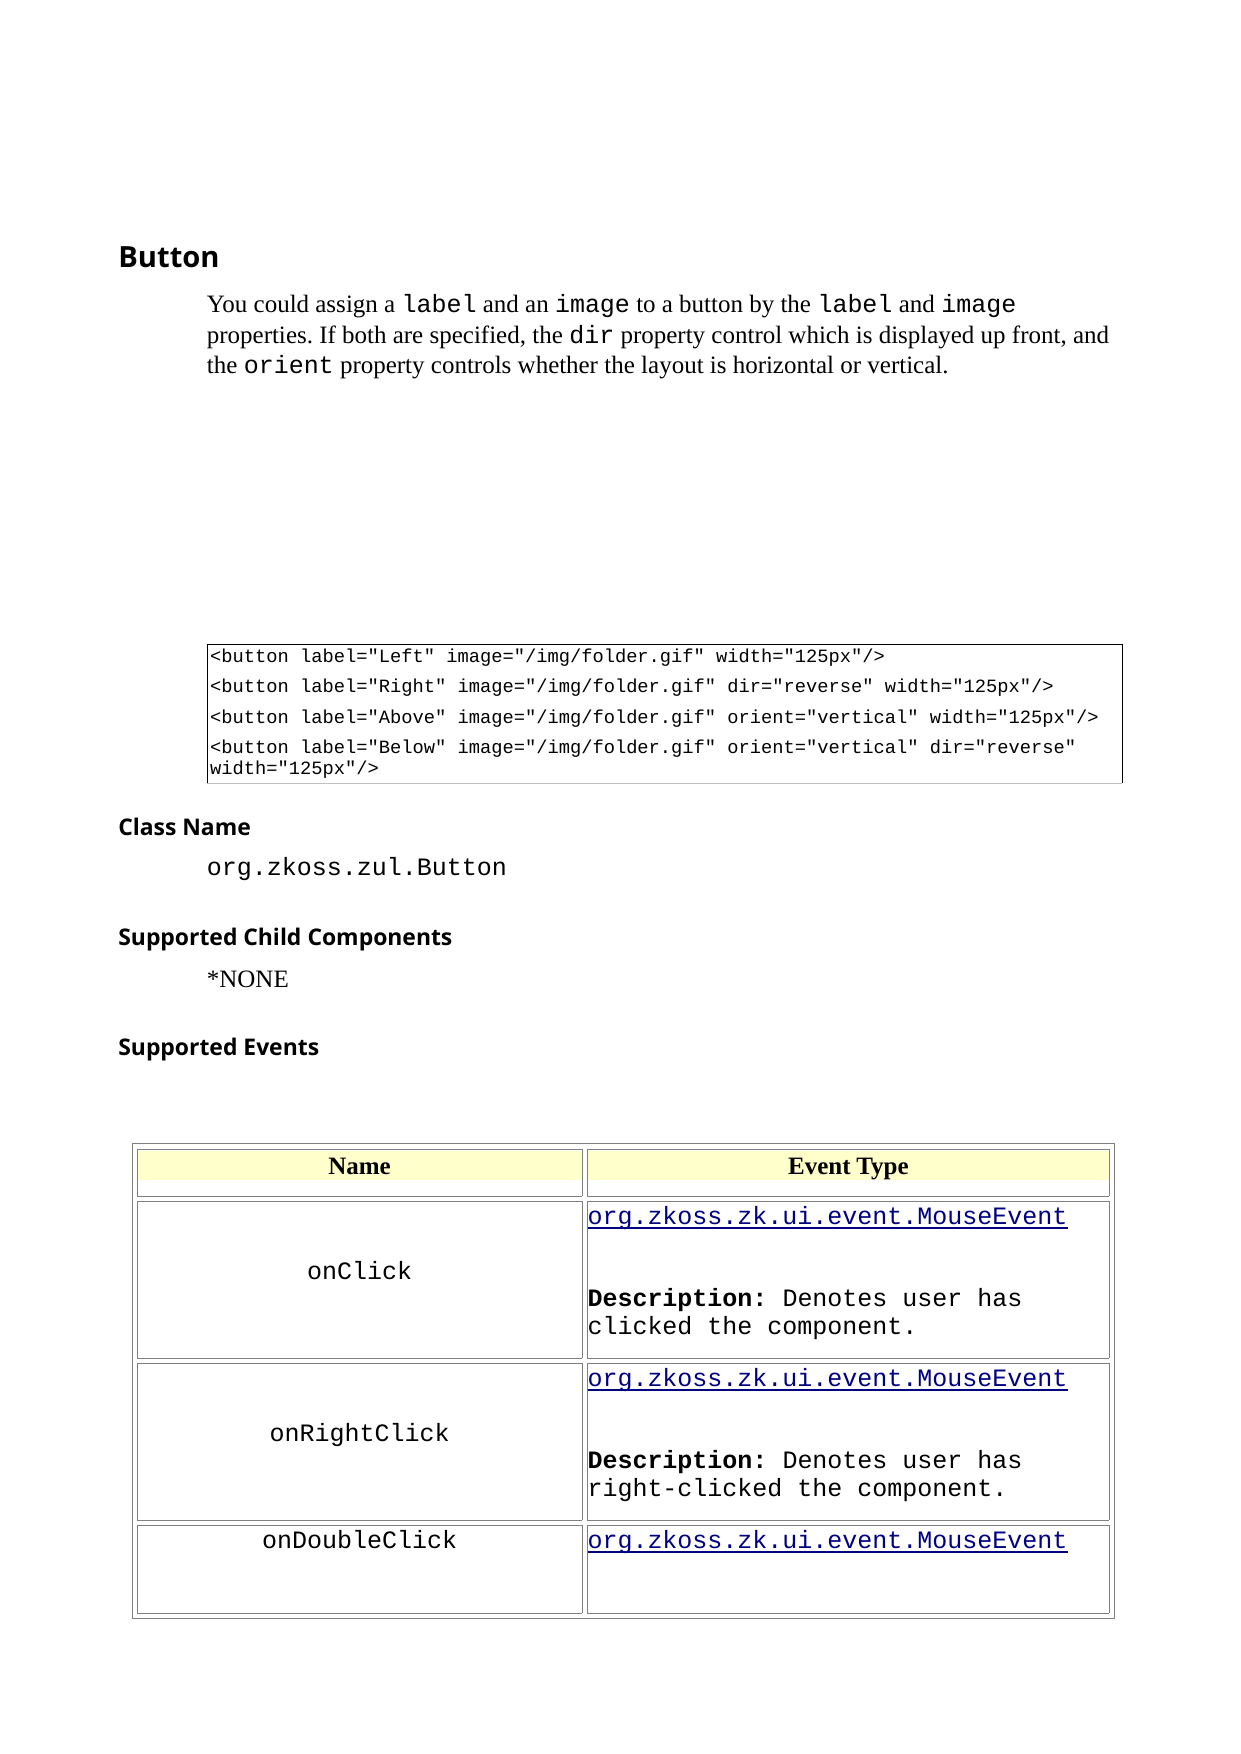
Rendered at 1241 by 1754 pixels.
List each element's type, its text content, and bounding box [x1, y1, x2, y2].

table_header Event Type [584, 1144, 1112, 1196]
table_cell onDoubleClick [134, 1520, 584, 1613]
subtitle Supported Child Components [118, 921, 1122, 952]
text org.zkoss.zul.Button [207, 855, 1122, 883]
subtitle Supported Events [118, 1031, 1122, 1062]
table_cell onClick [134, 1196, 584, 1358]
text <button label="Above" image="/img/folder.gif" orient="vertical" width="125px"/> [208, 704, 1122, 729]
text You could assign a label and an image to a button by the label and image properties. If both are specified, the dir property control which is displayed up front, and the orient property controls whether the layout is horizontal or vertical. [207, 289, 1122, 381]
table_cell org.zkoss.zk.ui.event.MouseEvent Description: Denotes user has right-clicked the component. [584, 1358, 1112, 1520]
table_cell org.zkoss.zk.ui.event.MouseEvent Description: Denotes user has clicked the component. [584, 1196, 1112, 1358]
text <button label="Right" image="/img/folder.gif" dir="reverse" width="125px"/> [208, 674, 1122, 698]
text *NONE [207, 964, 1122, 993]
table_header Name [134, 1144, 584, 1196]
subtitle Button [118, 237, 1122, 276]
subtitle Class Name [118, 811, 1122, 842]
table_cell onRightClick [134, 1358, 584, 1520]
text <button label="Left" image="/img/folder.gif" width="125px"/> [208, 645, 1122, 668]
text <button label="Below" image="/img/folder.gif" orient="vertical" dir="reverse" width="125px"/> [208, 734, 1122, 783]
table_cell org.zkoss.zk.ui.event.MouseEvent [584, 1520, 1112, 1613]
